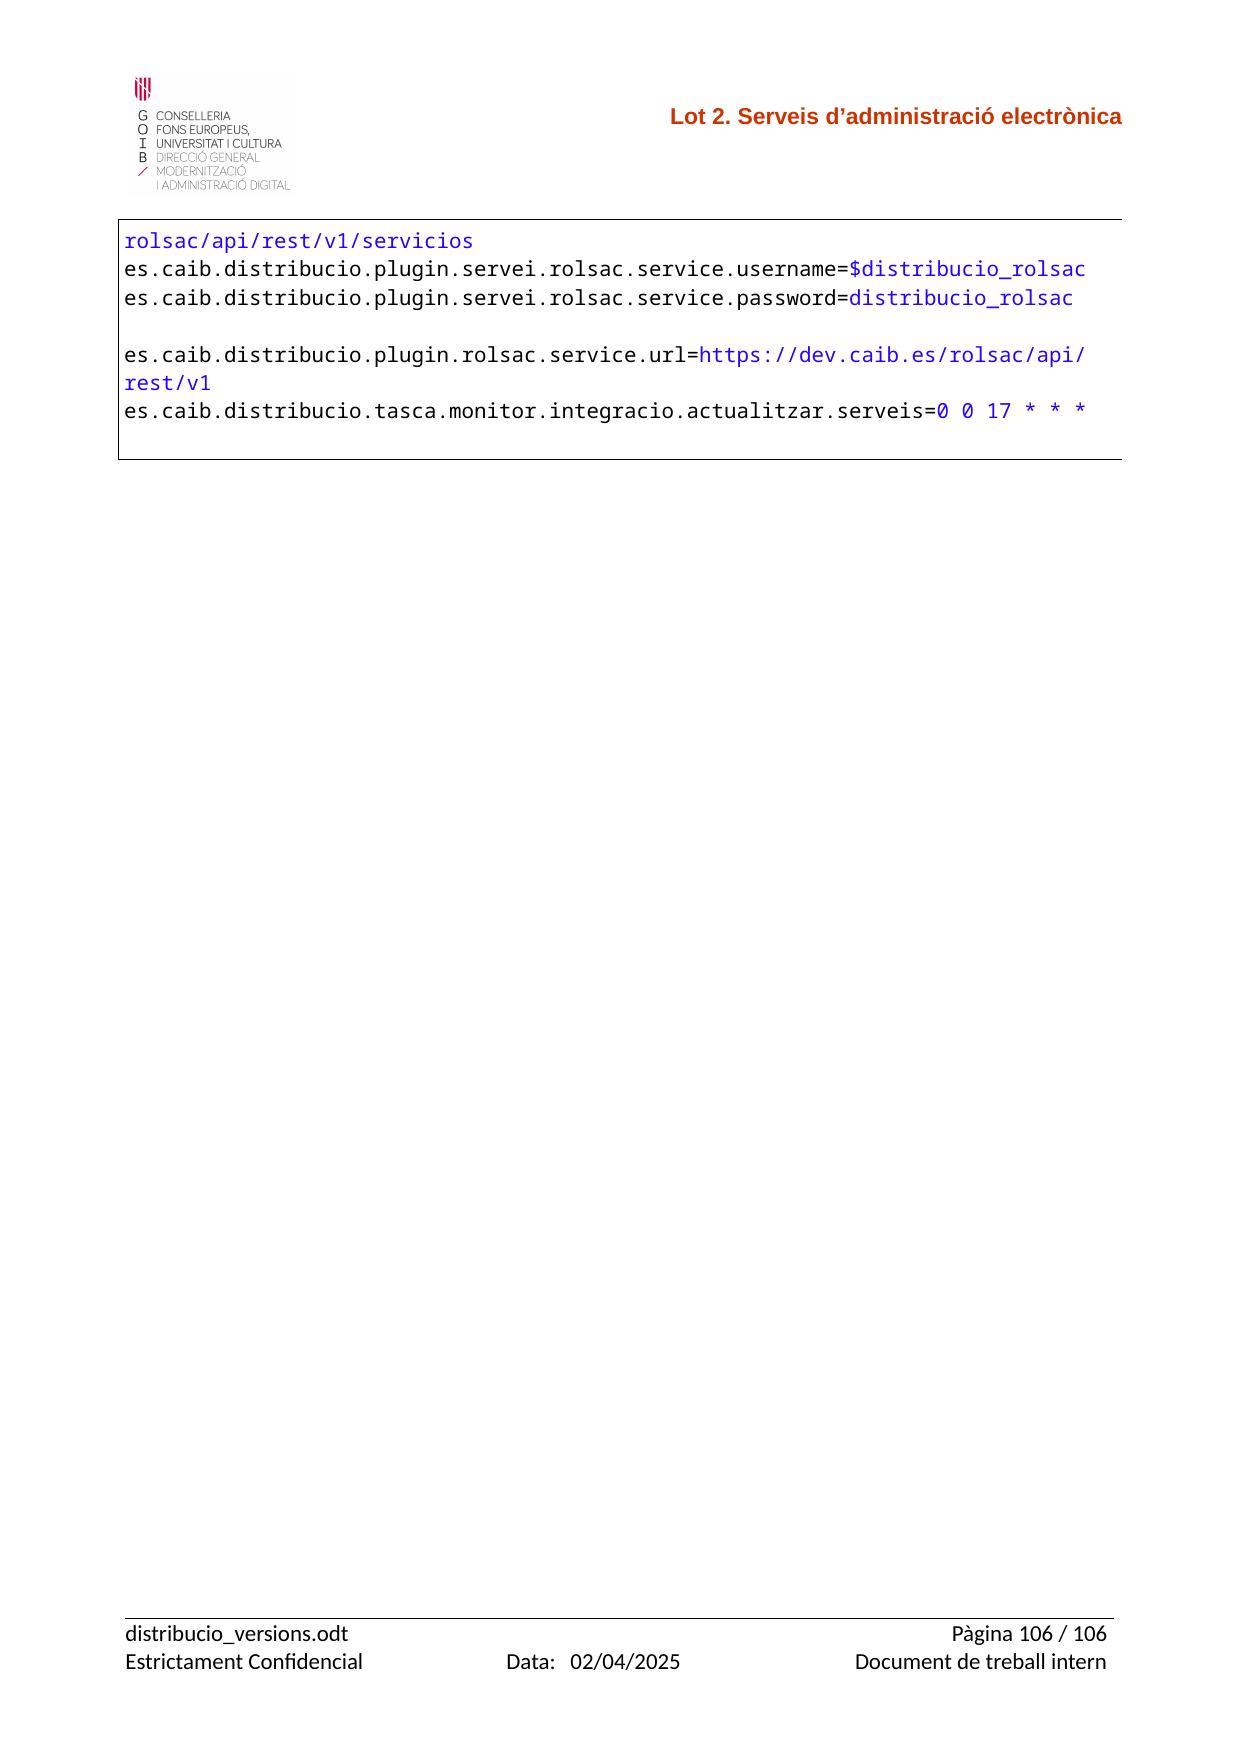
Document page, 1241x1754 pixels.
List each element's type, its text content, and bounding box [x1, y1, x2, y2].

table_header rolsac/api/rest/v1/servicios es.caib.distribucio.plugin.servei.rolsac.service.username=$distribucio_rolsac es.caib.distribucio.plugin.servei.rolsac.service.password=distribucio_rolsac es.caib.distribucio.plugin.rolsac.service.url=https://dev.caib.es/rolsac/api/rest/v1 es.caib.distribucio.tasca.monitor.integracio.actualitzar.serveis=0 0 17 * * * [119, 220, 1122, 459]
picture [126, 70, 299, 197]
